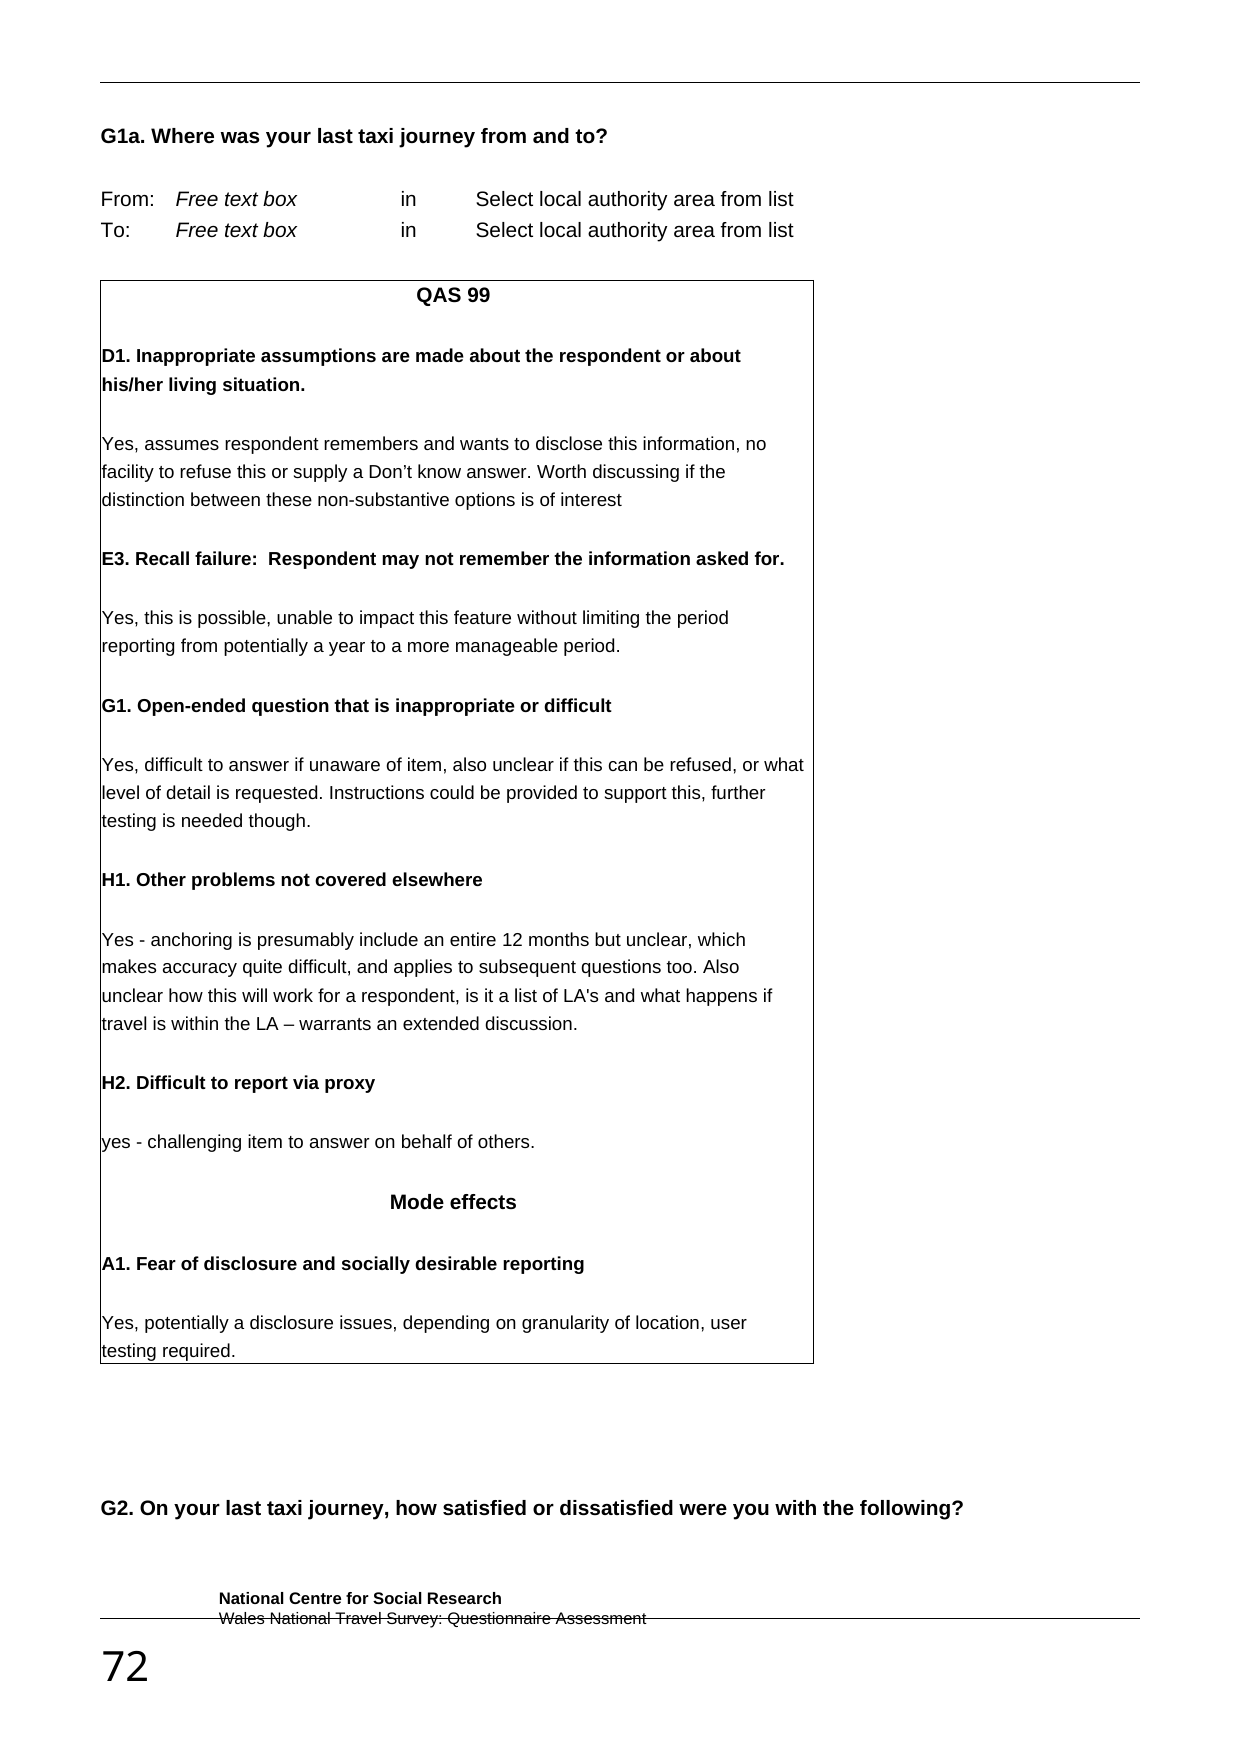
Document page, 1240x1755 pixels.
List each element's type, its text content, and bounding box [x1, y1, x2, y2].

text D1. Inappropriate assumptions are made about the respondent or about his/her living situation. [101, 342, 813, 395]
text A1. Fear of disclosure and socially desirable reporting [101, 1249, 813, 1274]
text G1a. Where was your last taxi journey from and to? [100, 124, 1139, 148]
text To: Free text box in Select local authority area from list [100, 217, 1139, 241]
text Yes, potentially a disclosure issues, depending on granularity of location, user testing required. [101, 1309, 813, 1363]
text E3. Recall failure: Respondent may not remember the information asked for. [101, 545, 813, 569]
text H2. Difficult to report via proxy [101, 1068, 813, 1093]
text Yes - anchoring is presumably include an entire 12 months but unclear, which makes accuracy quite difficult, and applies to subsequent questions too. Also unclear how this will work for a respondent, is it a list of LA's and what happens if travel is within the LA – warrants an extended discussion. [101, 925, 813, 1034]
text Yes, this is possible, unable to impact this feature without limiting the period reporting from potentially a year to a more manageable period. [101, 604, 813, 657]
text Yes, difficult to answer if unaware of item, also unclear if this can be refused, or what level of detail is requested. Instructions could be provided to support this, further testing is needed though. [101, 751, 813, 831]
text QAS 99 [101, 281, 813, 307]
text Mode effects [101, 1187, 813, 1214]
text Yes, assumes respondent remembers and wants to disclose this information, no facility to refuse this or supply a Don’t know answer. Worth discussing if the distinction between these non-substantive options is of interest [101, 429, 813, 510]
text G2. On your last taxi journey, how satisfied or dissatisfied were you with the following? [100, 1496, 1139, 1520]
text From: Free text box in Select local authority area from list [100, 186, 1139, 210]
text H1. Other problems not covered elsewhere [101, 866, 813, 891]
text yes - challenging item to answer on behalf of others. [101, 1128, 813, 1152]
text G1. Open-ended question that is inappropriate or difficult [101, 691, 813, 716]
